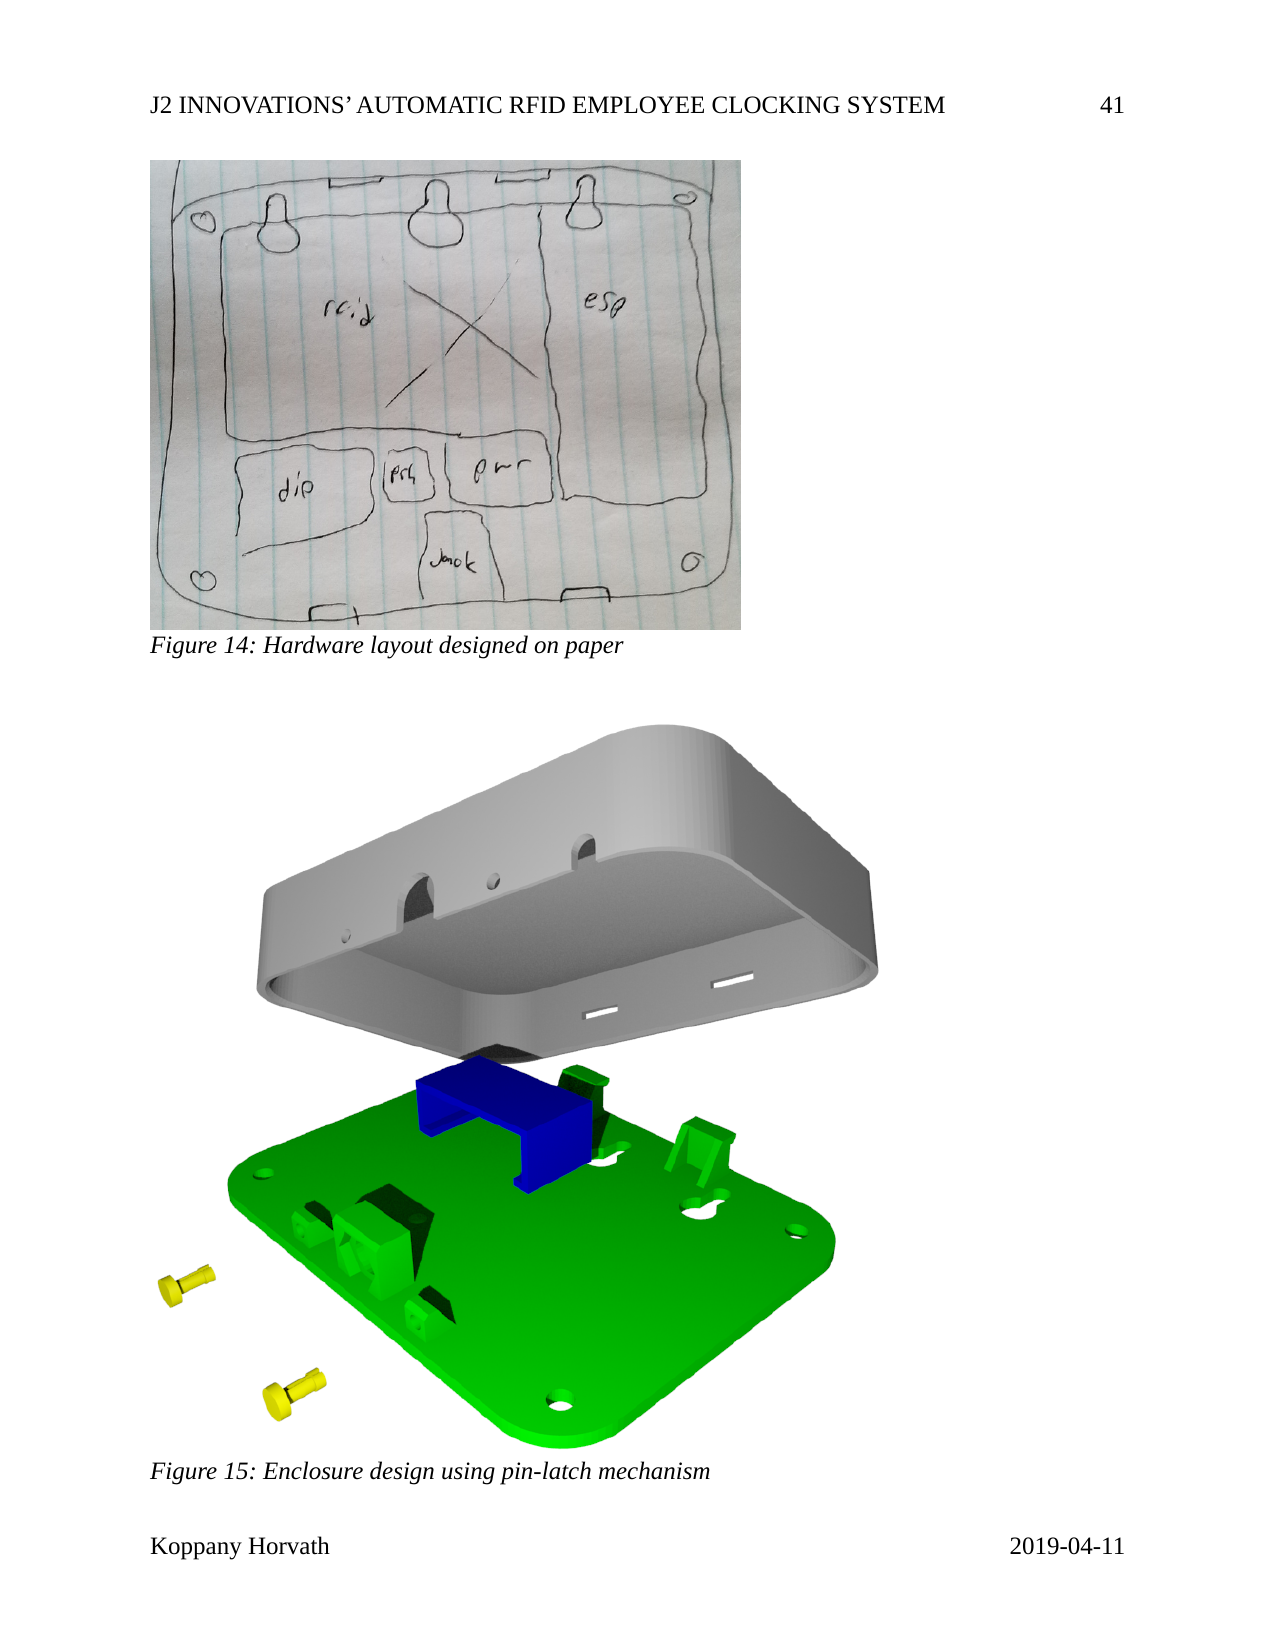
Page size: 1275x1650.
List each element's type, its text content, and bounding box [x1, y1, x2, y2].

text Figure 14: Hardware layout designed on paper [150, 630, 741, 658]
picture [150, 714, 889, 1457]
text Figure 15: Enclosure design using pin-latch mechanism [150, 1457, 888, 1485]
picture [150, 160, 741, 630]
